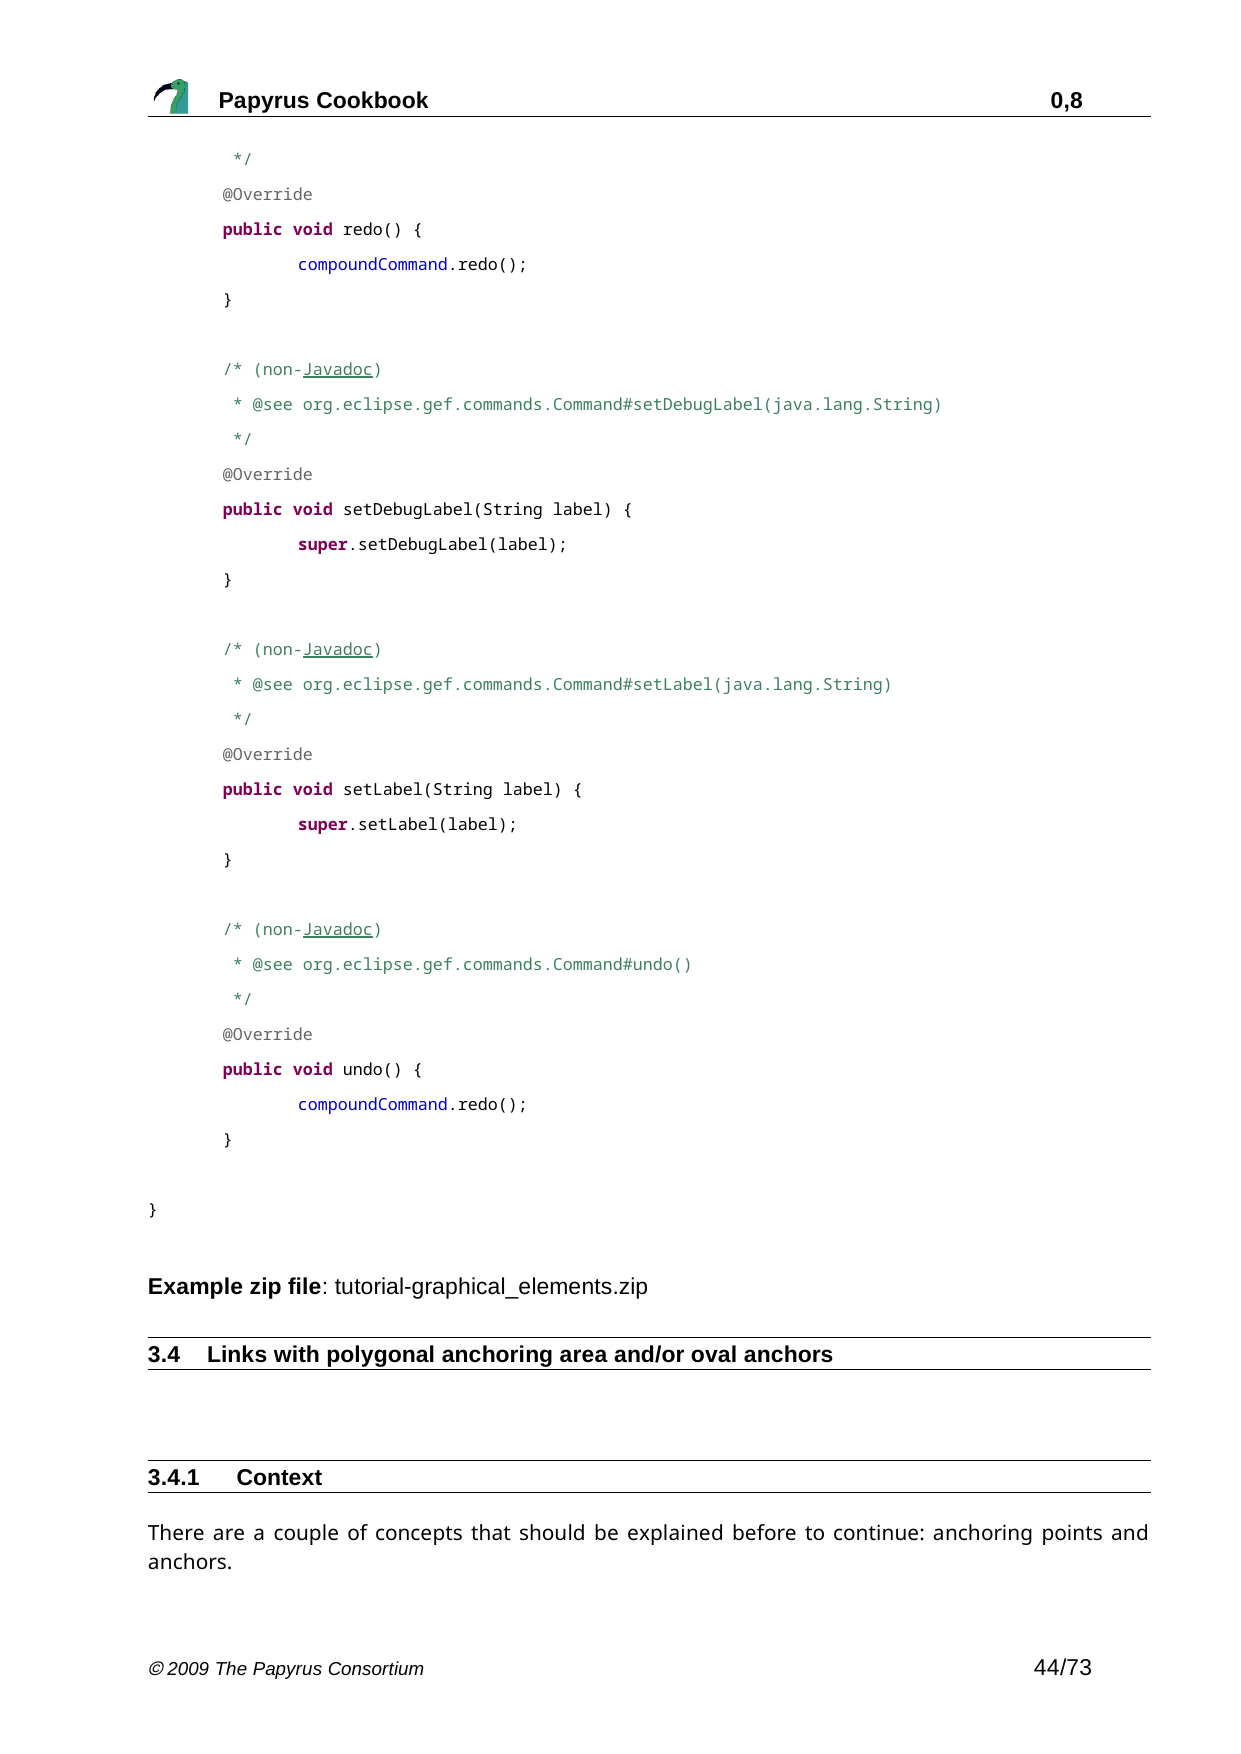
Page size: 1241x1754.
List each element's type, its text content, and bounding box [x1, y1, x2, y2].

text public void redo() { [148, 218, 1151, 240]
text * @see org.eclipse.gef.commands.Command#undo() [148, 953, 1151, 975]
text public void setDebugLabel(String label) { [148, 498, 1151, 520]
text * @see org.eclipse.gef.commands.Command#setDebugLabel(java.lang.String) [148, 393, 1151, 415]
text /* (non-Javadoc) [148, 358, 1151, 380]
subtitle Context [148, 1461, 1151, 1492]
text } [148, 568, 1151, 590]
text public void setLabel(String label) { [148, 778, 1151, 800]
text super.setLabel(label); [148, 813, 1151, 835]
text @Override [148, 463, 1151, 485]
text Example zip file: tutorial-graphical_elements.zip [148, 1272, 1151, 1299]
text * @see org.eclipse.gef.commands.Command#setLabel(java.lang.String) [148, 673, 1151, 695]
text @Override [148, 183, 1151, 205]
text compoundCommand.redo(); [148, 1093, 1151, 1115]
text There are a couple of concepts that should be explained before to continue: anchoring points and anchors. [148, 1518, 1151, 1575]
text */ [148, 988, 1151, 1010]
text } [148, 1198, 1151, 1220]
text @Override [148, 1023, 1151, 1045]
text } [148, 288, 1151, 310]
text } [148, 848, 1151, 870]
text */ [148, 428, 1151, 450]
text */ [148, 708, 1151, 730]
text /* (non-Javadoc) [148, 918, 1151, 940]
subtitle Links with polygonal anchoring area and/or oval anchors [148, 1338, 1151, 1369]
picture [153, 79, 189, 114]
text super.setDebugLabel(label); [148, 533, 1151, 555]
text } [148, 1128, 1151, 1150]
text */ [148, 148, 1151, 170]
text /* (non-Javadoc) [148, 638, 1151, 660]
text compoundCommand.redo(); [148, 253, 1151, 275]
text public void undo() { [148, 1058, 1151, 1080]
text @Override [148, 743, 1151, 765]
